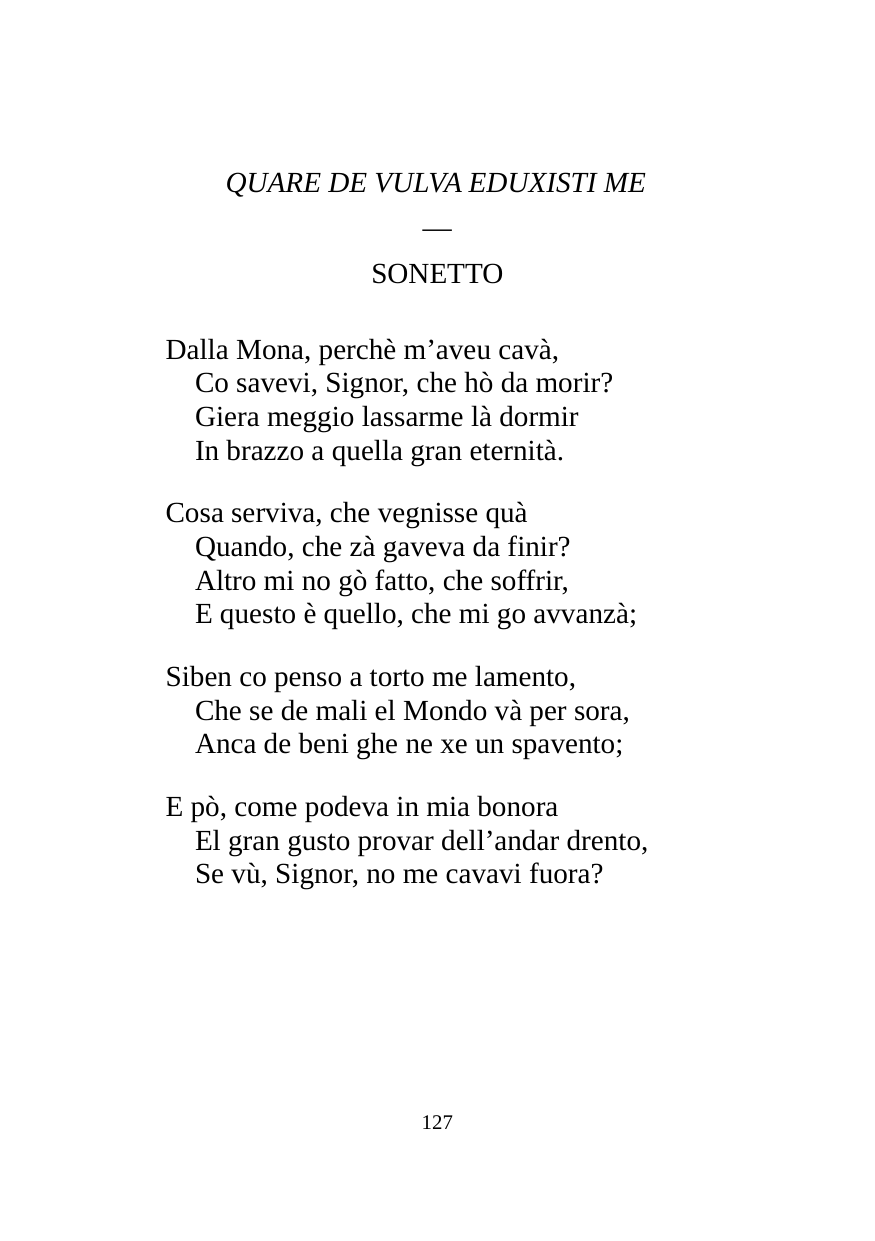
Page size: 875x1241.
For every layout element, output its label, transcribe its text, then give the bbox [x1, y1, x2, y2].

text Siben co penso a torto me lamento, Che se de mali el Mondo và per sora, Anca de beni ghe ne xe un spavento; [165, 659, 768, 760]
subtitle QUARE DE VULVA EDUXISTI ME [106, 165, 768, 199]
text Dalla Mona, perchè m’aveu cavà, Co savevi, Signor, che hò da morir? Giera meggio lassarme là dormir In brazzo a quella gran eternità. [165, 332, 768, 466]
text E pò, come podeva in mia bonora El gran gusto provar dell’andar drento, Se vù, Signor, no me cavavi fuora? [165, 789, 768, 890]
text SONETTO [106, 257, 768, 290]
text Cosa serviva, che vegnisse quà Quando, che zà gaveva da finir? Altro mi no gò fatto, che soffrir, E questo è quello, che mi go avvanzà; [165, 496, 768, 630]
text — [106, 211, 768, 244]
